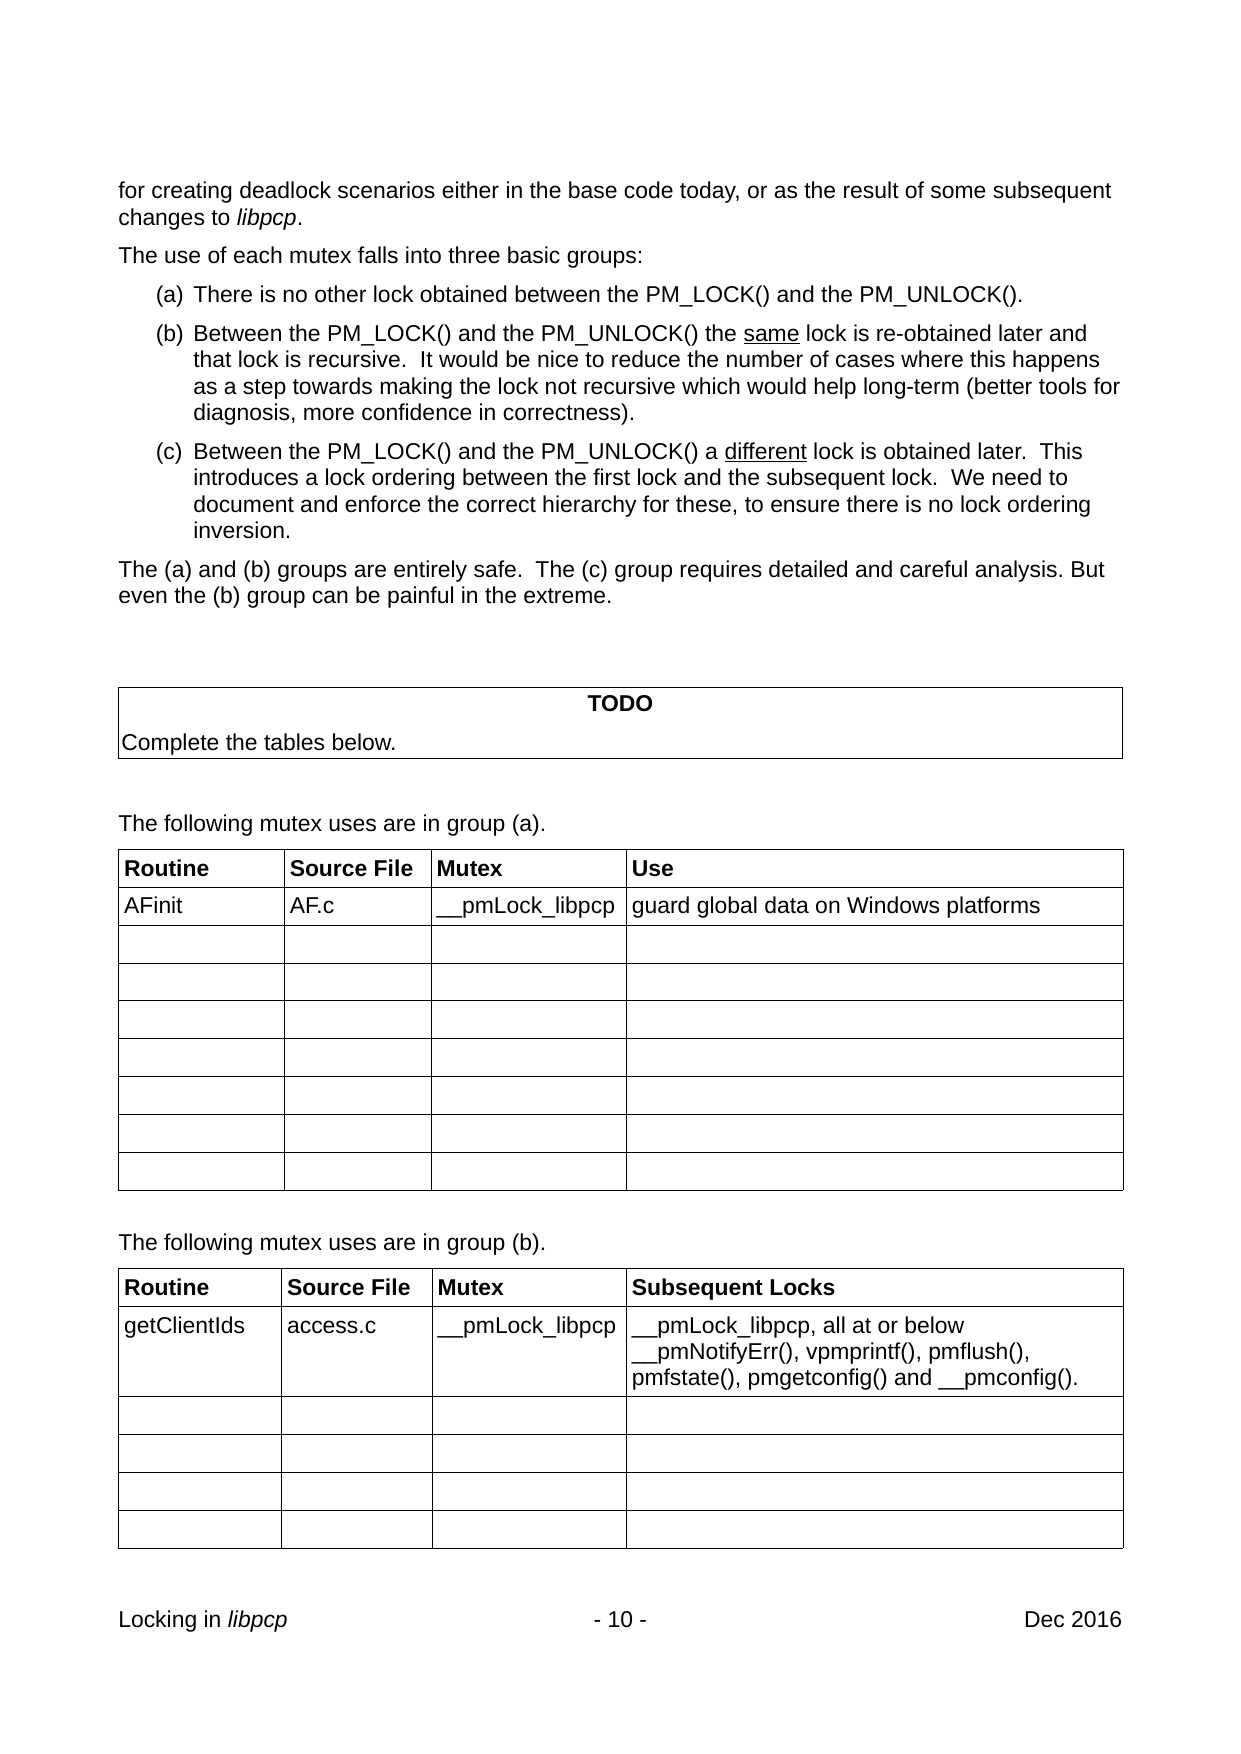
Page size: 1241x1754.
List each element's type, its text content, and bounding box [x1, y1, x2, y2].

table_cell [285, 1001, 431, 1038]
table_header Source File [282, 1269, 432, 1306]
text for creating deadlock scenarios either in the base code today, or as the result of some subsequent changes to libpcp. [118, 177, 1122, 230]
table_cell [627, 1115, 1123, 1152]
list There is no other lock obtained between the PM_LOCK() and the PM_UNLOCK(). [156, 281, 1122, 307]
table_cell [119, 964, 284, 1000]
table_header Routine [119, 850, 284, 887]
text Complete the tables below. [119, 726, 1122, 758]
table_header Mutex [432, 850, 626, 887]
table_cell [627, 1511, 1123, 1548]
table_cell [119, 1039, 284, 1076]
table_cell [119, 1001, 284, 1038]
table_cell guard global data on Windows platforms [627, 888, 1123, 924]
table_header Source File [285, 850, 431, 887]
table_cell [432, 926, 626, 962]
table_cell [627, 964, 1123, 1000]
table_cell [119, 1077, 284, 1114]
table_cell [282, 1397, 432, 1434]
text The use of each mutex falls into three basic groups: [118, 242, 1122, 269]
table_cell [285, 1153, 431, 1190]
table_cell [433, 1397, 626, 1434]
table_cell __pmLock_libpcp, all at or below __pmNotifyErr(), vpmprintf(), pmflush(), pmfstate(), pmgetconfig() and __pmconfig(). [627, 1307, 1123, 1396]
table_cell [285, 926, 431, 962]
list Between the PM_LOCK() and the PM_UNLOCK() the same lock is re-obtained later and that lock is recursive. It would be nice to reduce the number of cases where this happens as a step towards making the lock not recursive which would help long-term (better tools for diagnosis, more confidence in correctness). [156, 320, 1122, 425]
table_cell [433, 1473, 626, 1510]
table_cell [627, 1039, 1123, 1076]
table_cell [119, 1115, 284, 1152]
table_cell [432, 964, 626, 1000]
table_cell [627, 1435, 1123, 1472]
text TODO [119, 688, 1122, 717]
table_cell [432, 1153, 626, 1190]
table_cell [282, 1511, 432, 1548]
text The (a) and (b) groups are entirely safe. The (c) group requires detailed and careful analysis. But even the (b) group can be painful in the extreme. [118, 556, 1122, 608]
table_cell [285, 964, 431, 1000]
text The following mutex uses are in group (b). [118, 1229, 1122, 1255]
table_cell [119, 1397, 281, 1434]
table_cell [432, 1001, 626, 1038]
table_cell [119, 1511, 281, 1548]
table_cell [119, 926, 284, 962]
table_cell [627, 926, 1123, 962]
table_cell AFinit [119, 888, 284, 924]
table_cell [285, 1039, 431, 1076]
table_cell [627, 1473, 1123, 1510]
table_cell [285, 1115, 431, 1152]
text The following mutex uses are in group (a). [118, 810, 1122, 836]
table_cell [432, 1077, 626, 1114]
list Between the PM_LOCK() and the PM_UNLOCK() a different lock is obtained later. This introduces a lock ordering between the first lock and the subsequent lock. We need to document and enforce the correct hierarchy for these, to ensure there is no lock ordering inversion. [156, 438, 1122, 543]
table_cell [285, 1077, 431, 1114]
table_cell getClientIds [119, 1307, 281, 1396]
table_header Subsequent Locks [627, 1269, 1123, 1306]
table_cell [433, 1511, 626, 1548]
table_cell __pmLock_libpcp [432, 888, 626, 924]
table_cell [433, 1435, 626, 1472]
table_cell [432, 1039, 626, 1076]
table_header Routine [119, 1269, 281, 1306]
table_cell [627, 1153, 1123, 1190]
table_cell access.c [282, 1307, 432, 1396]
table_cell [119, 1153, 284, 1190]
table_cell [432, 1115, 626, 1152]
table_cell [627, 1001, 1123, 1038]
table_cell [119, 1435, 281, 1472]
table_cell AF.c [285, 888, 431, 924]
table_header Mutex [433, 1269, 626, 1306]
table_cell [119, 1473, 281, 1510]
table_cell [282, 1435, 432, 1472]
table_cell __pmLock_libpcp [433, 1307, 626, 1396]
table_cell [627, 1077, 1123, 1114]
table_cell [282, 1473, 432, 1510]
table_cell [627, 1397, 1123, 1434]
table_header Use [627, 850, 1123, 887]
